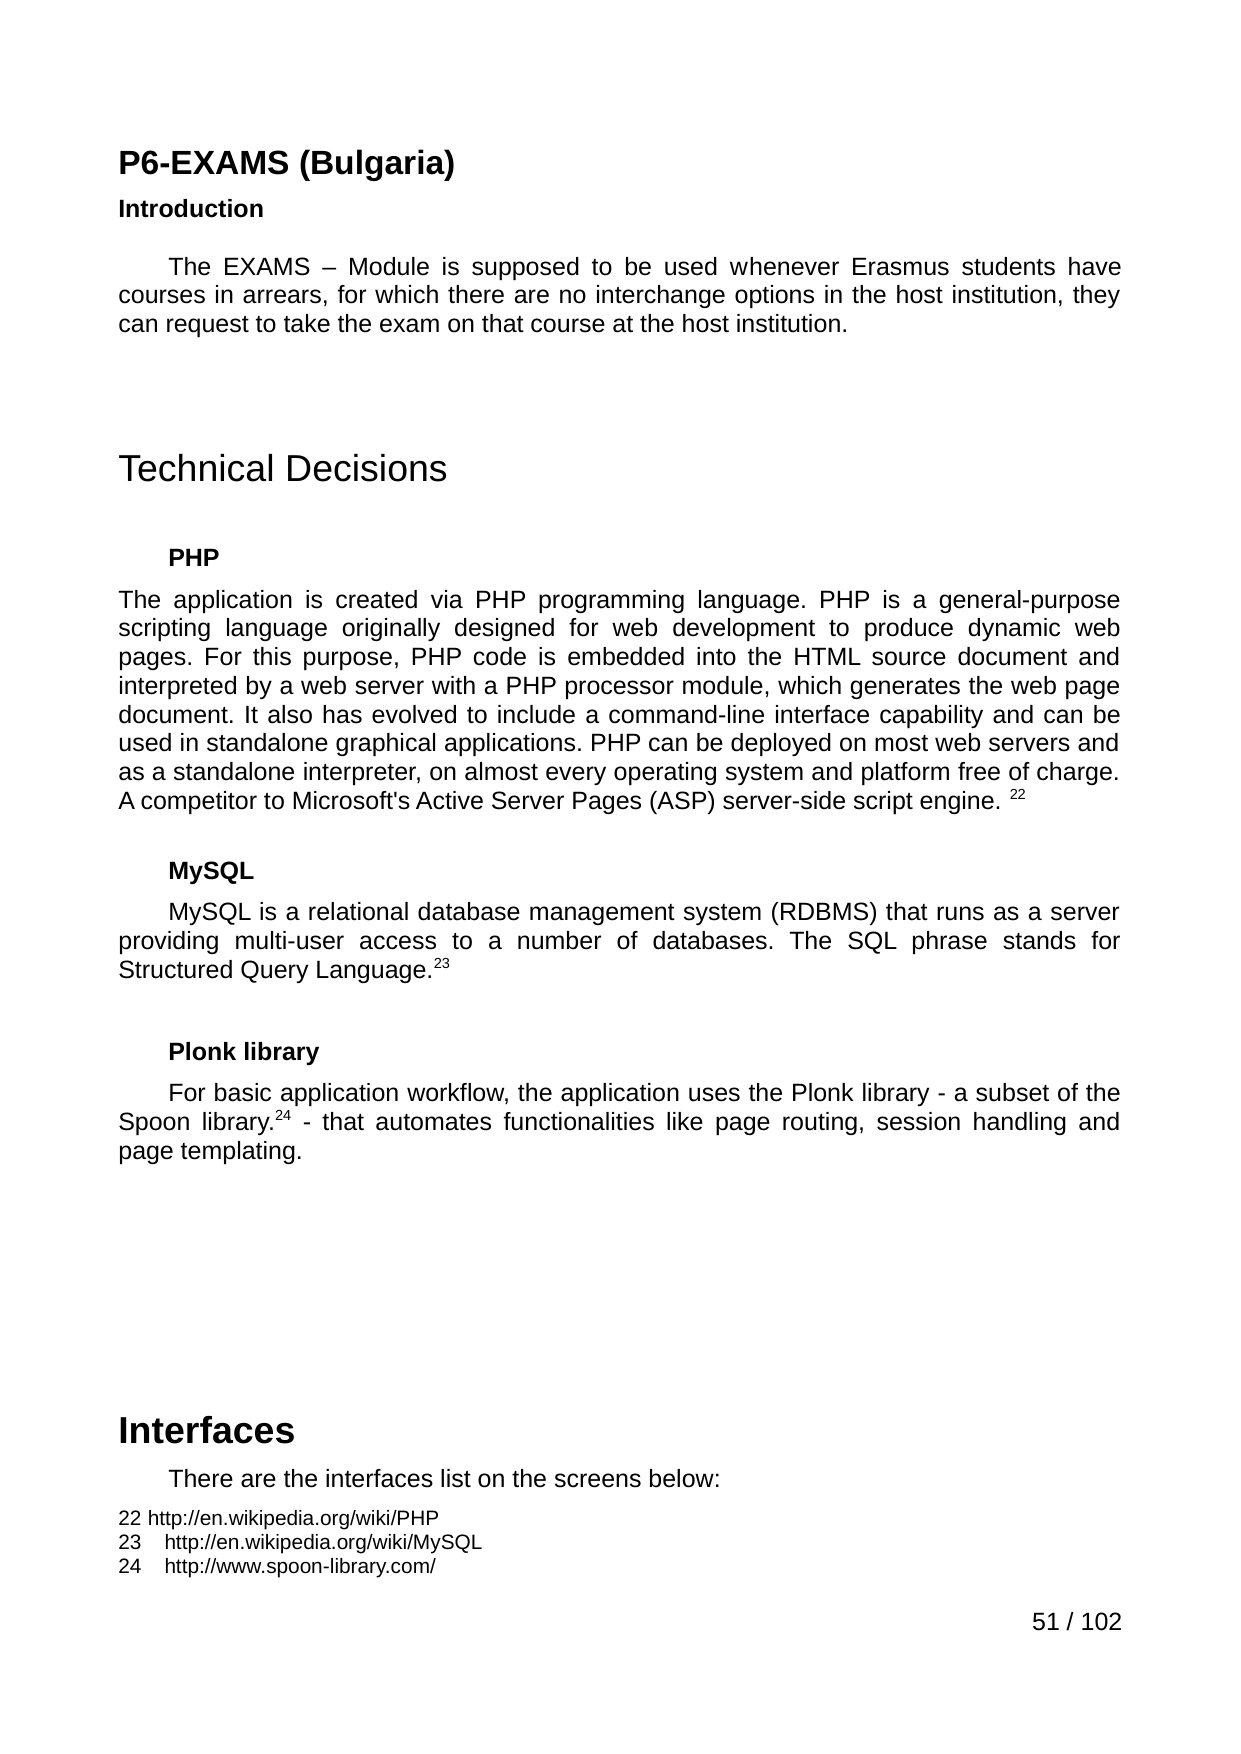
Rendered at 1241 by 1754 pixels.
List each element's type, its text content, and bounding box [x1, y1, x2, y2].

text MySQL [118, 856, 1122, 885]
text There are the interfaces list on the screens below: [118, 1464, 1122, 1493]
text Plonk library [118, 1037, 1122, 1066]
text http://en.wikipedia.org/wiki/PHP [118, 1506, 1122, 1530]
text http://en.wikipedia.org/wiki/MySQL [118, 1530, 1122, 1554]
text For basic application workflow, the application uses the Plonk library - a subset of the Spoon library. - that automates functionalities like page routing, session handling and page templating. [118, 1078, 1122, 1165]
subtitle P6-EXAMS (Bulgaria) [118, 143, 1122, 182]
text http://www.spoon-library.com/ [118, 1554, 1122, 1578]
text The application is created via PHP programming language. PHP is a general-purpose scripting language originally designed for web development to produce dynamic web pages. For this purpose, PHP code is embedded into the HTML source document and interpreted by a web server with a PHP processor module, which generates the web page document. It also has evolved to include a command-line interface capability and can be used in standalone graphical applications. PHP can be deployed on most web servers and as a standalone interpreter, on almost every operating system and platform free of charge. A competitor to Microsoft's Active Server Pages (ASP) server-side script engine. [118, 585, 1122, 815]
subtitle Technical Decisions [118, 447, 1122, 490]
text PHP [118, 543, 1122, 572]
text The EXAMS – Module is supposed to be used whenever Erasmus students have courses in arrears, for which there are no interchange options in the host institution, they can request to take the exam on that course at the host institution. [118, 252, 1122, 338]
subtitle Interfaces [118, 1408, 1122, 1452]
text MySQL is a relational database management system (RDBMS) that runs as a server providing multi-user access to a number of databases. The SQL phrase stands for Structured Query Language. [118, 897, 1122, 983]
text Introduction [118, 194, 1122, 223]
